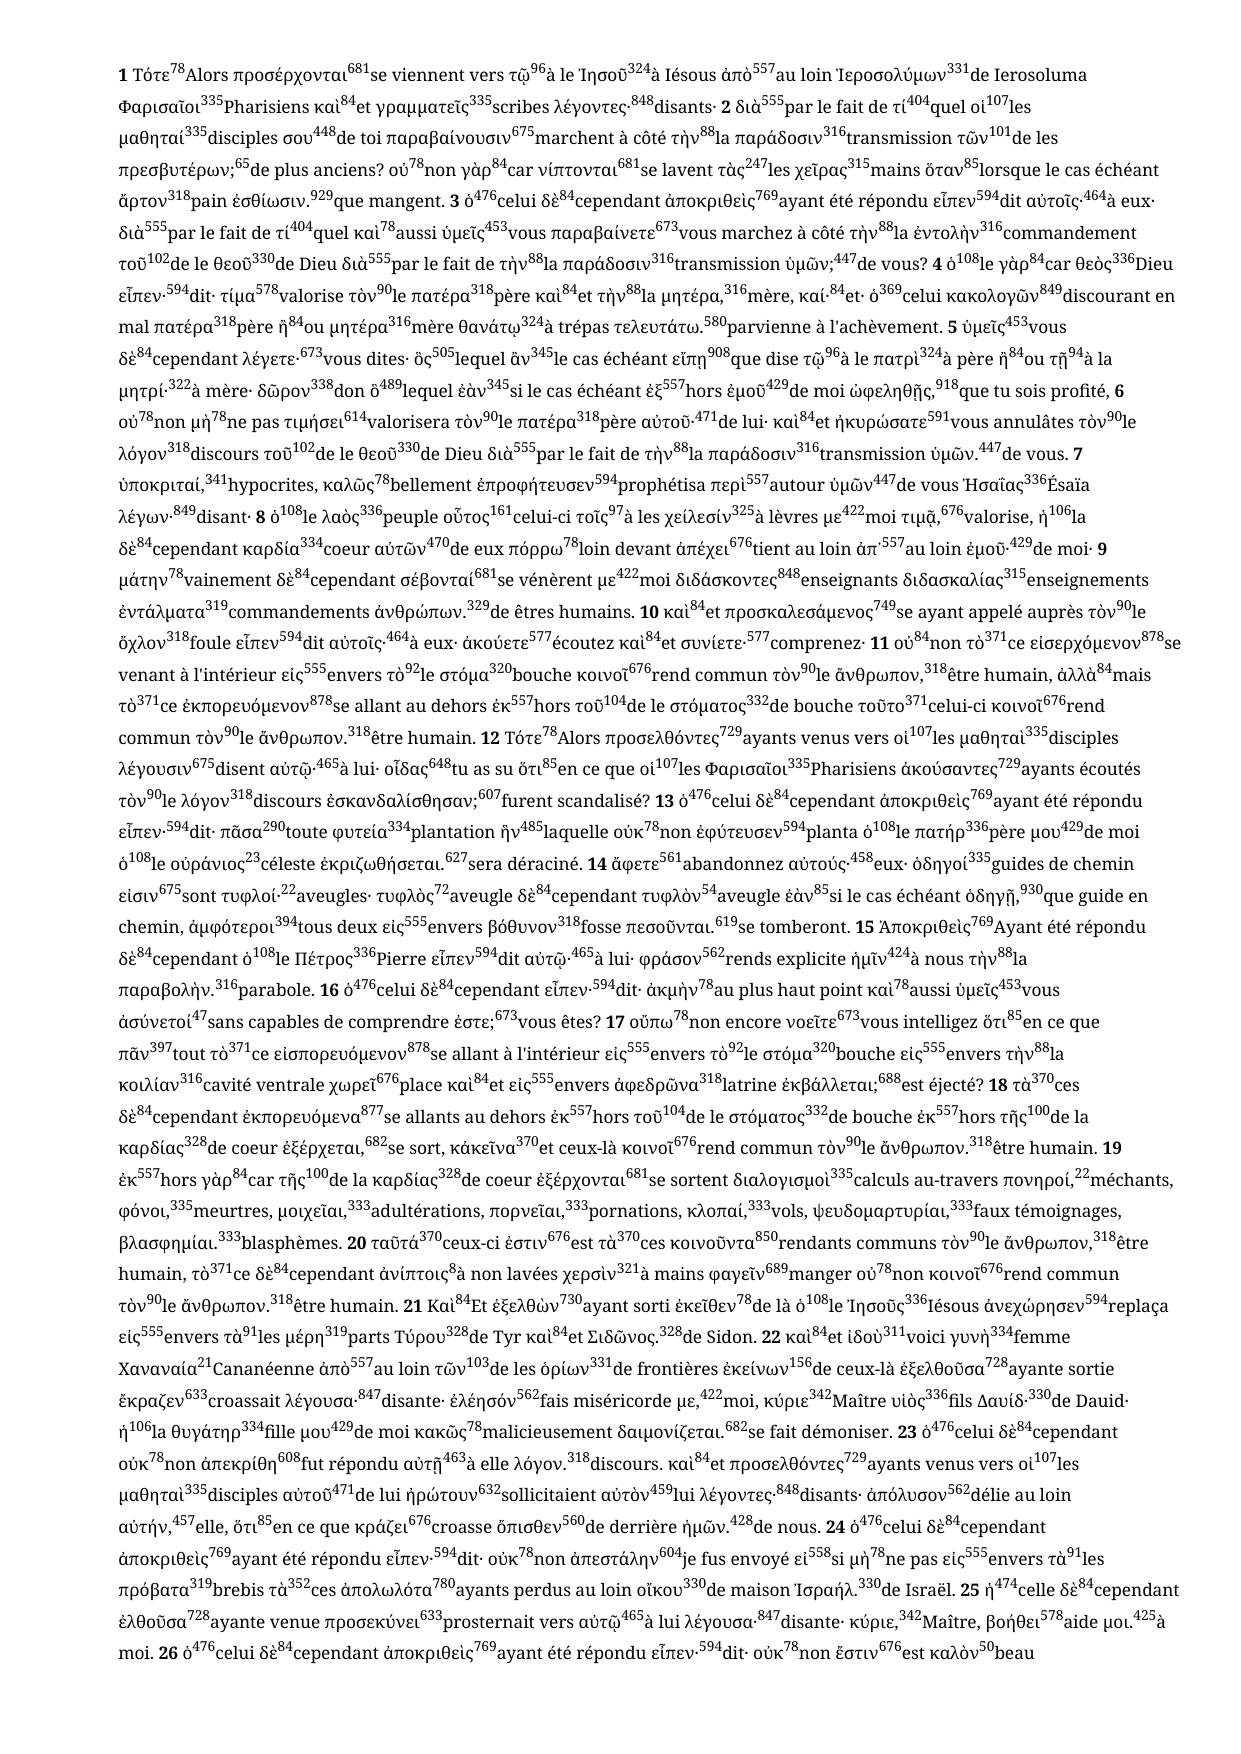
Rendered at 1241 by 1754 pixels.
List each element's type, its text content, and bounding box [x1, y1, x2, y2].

text 1 Τότε78Alors προσέρχονται681se viennent vers τῷ96à le Ἰησοῦ324à Iésous ἀπὸ557au loin Ἱεροσολύμων331de Ierosoluma Φαρισαῖοι335Pharisiens καὶ84et γραμματεῖς335scribes λέγοντες·848disants· 2 διὰ555par le fait de τί404quel οἱ107les μαθηταί335disciples σου448de toi παραβαίνουσιν675marchent à côté τὴν88la παράδοσιν316transmission τῶν101de les πρεσβυτέρων;65de plus anciens? οὐ78non γὰρ84car νίπτονται681se lavent τὰς247les χεῖρας315mains ὅταν85lorsque le cas échéant ἄρτον318pain ἐσθίωσιν.929que mangent. 3 ὁ476celui δὲ84cependant ἀποκριθεὶς769ayant été répondu εἶπεν594dit αὐτοῖς·464à eux· διὰ555par le fait de τί404quel καὶ78aussi ὑμεῖς453vous παραβαίνετε673vous marchez à côté τὴν88la ἐντολὴν316commandement τοῦ102de le θεοῦ330de Dieu διὰ555par le fait de τὴν88la παράδοσιν316transmission ὑμῶν;447de vous? 4 ὁ108le γὰρ84car θεὸς336Dieu εἶπεν·594dit· τίμα578valorise τὸν90le πατέρα318père καὶ84et τὴν88la μητέρα,316mère, καί·84et· ὁ369celui κακολογῶν849discourant en mal πατέρα318père ἢ84ou μητέρα316mère θανάτῳ324à trépas τελευτάτω.580parvienne à l'achèvement. 5 ὑμεῖς453vous δὲ84cependant λέγετε·673vous dites· ὃς505lequel ἂν345le cas échéant εἴπῃ908que dise τῷ96à le πατρὶ324à père ἢ84ou τῇ94à la μητρί·322à mère· δῶρον338don ὃ489lequel ἐὰν345si le cas échéant ἐξ557hors ἐμοῦ429de moi ὠφεληθῇς,918que tu sois profité, 6 οὐ78non μὴ78ne pas τιμήσει614valorisera τὸν90le πατέρα318père αὐτοῦ·471de lui· καὶ84et ἠκυρώσατε591vous annulâtes τὸν90le λόγον318discours τοῦ102de le θεοῦ330de Dieu διὰ555par le fait de τὴν88la παράδοσιν316transmission ὑμῶν.447de vous. 7 ὑποκριταί,341hypocrites, καλῶς78bellement ἐπροφήτευσεν594prophétisa περὶ557autour ὑμῶν447de vous Ἠσαΐας336Ésaïa λέγων·849disant· 8 ὁ108le λαὸς336peuple οὗτος161celui-ci τοῖς97à les χείλεσίν325à lèvres με422moi τιμᾷ,676valorise, ἡ106la δὲ84cependant καρδία334coeur αὐτῶν470de eux πόρρω78loin devant ἀπέχει676tient au loin ἀπ᾽557au loin ἐμοῦ·429de moi· 9 μάτην78vainement δὲ84cependant σέβονταί681se vénèrent με422moi διδάσκοντες848enseignants διδασκαλίας315enseignements ἐντάλματα319commandements ἀνθρώπων.329de êtres humains. 10 καὶ84et προσκαλεσάμενος749se ayant appelé auprès τὸν90le ὄχλον318foule εἶπεν594dit αὐτοῖς·464à eux· ἀκούετε577écoutez καὶ84et συνίετε·577comprenez· 11 οὐ84non τὸ371ce εἰσερχόμενον878se venant à l'intérieur εἰς555envers τὸ92le στόμα320bouche κοινοῖ676rend commun τὸν90le ἄνθρωπον,318être humain, ἀλλὰ84mais τὸ371ce ἐκπορευόμενον878se allant au dehors ἐκ557hors τοῦ104de le στόματος332de bouche τοῦτο371celui-ci κοινοῖ676rend commun τὸν90le ἄνθρωπον.318être humain. 12 Τότε78Alors προσελθόντες729ayants venus vers οἱ107les μαθηταὶ335disciples λέγουσιν675disent αὐτῷ·465à lui· οἶδας648tu as su ὅτι85en ce que οἱ107les Φαρισαῖοι335Pharisiens ἀκούσαντες729ayants écoutés τὸν90le λόγον318discours ἐσκανδαλίσθησαν;607furent scandalisé? 13 ὁ476celui δὲ84cependant ἀποκριθεὶς769ayant été répondu εἶπεν·594dit· πᾶσα290toute φυτεία334plantation ἣν485laquelle οὐκ78non ἐφύτευσεν594planta ὁ108le πατήρ336père μου429de moi ὁ108le οὐράνιος23céleste ἐκριζωθήσεται.627sera déraciné. 14 ἄφετε561abandonnez αὐτούς·458eux· ὁδηγοί335guides de chemin εἰσιν675sont τυφλοί·22aveugles· τυφλὸς72aveugle δὲ84cependant τυφλὸν54aveugle ἐὰν85si le cas échéant ὁδηγῇ,930que guide en chemin, ἀμφότεροι394tous deux εἰς555envers βόθυνον318fosse πεσοῦνται.619se tomberont. 15 Ἀποκριθεὶς769Ayant été répondu δὲ84cependant ὁ108le Πέτρος336Pierre εἶπεν594dit αὐτῷ·465à lui· φράσον562rends explicite ἡμῖν424à nous τὴν88la παραβολὴν.316parabole. 16 ὁ476celui δὲ84cependant εἶπεν·594dit· ἀκμὴν78au plus haut point καὶ78aussi ὑμεῖς453vous ἀσύνετοί47sans capables de comprendre ἐστε;673vous êtes? 17 οὔπω78non encore νοεῖτε673vous intelligez ὅτι85en ce que πᾶν397tout τὸ371ce εἰσπορευόμενον878se allant à l'intérieur εἰς555envers τὸ92le στόμα320bouche εἰς555envers τὴν88la κοιλίαν316cavité ventrale χωρεῖ676place καὶ84et εἰς555envers ἀφεδρῶνα318latrine ἐκβάλλεται;688est éjecté? 18 τὰ370ces δὲ84cependant ἐκπορευόμενα877se allants au dehors ἐκ557hors τοῦ104de le στόματος332de bouche ἐκ557hors τῆς100de la καρδίας328de coeur ἐξέρχεται,682se sort, κἀκεῖνα370et ceux-là κοινοῖ676rend commun τὸν90le ἄνθρωπον.318être humain. 19 ἐκ557hors γὰρ84car τῆς100de la καρδίας328de coeur ἐξέρχονται681se sortent διαλογισμοὶ335calculs au-travers πονηροί,22méchants, φόνοι,335meurtres, μοιχεῖαι,333adultérations, πορνεῖαι,333pornations, κλοπαί,333vols, ψευδομαρτυρίαι,333faux témoignages, βλασφημίαι.333blasphèmes. 20 ταῦτά370ceux-ci ἐστιν676est τὰ370ces κοινοῦντα850rendants communs τὸν90le ἄνθρωπον,318être humain, τὸ371ce δὲ84cependant ἀνίπτοις8à non lavées χερσὶν321à mains φαγεῖν689manger οὐ78non κοινοῖ676rend commun τὸν90le ἄνθρωπον.318être humain. 21 Καὶ84Et ἐξελθὼν730ayant sorti ἐκεῖθεν78de là ὁ108le Ἰησοῦς336Iésous ἀνεχώρησεν594replaça εἰς555envers τὰ91les μέρη319parts Τύρου328de Tyr καὶ84et Σιδῶνος.328de Sidon. 22 καὶ84et ἰδοὺ311voici γυνὴ334femme Χαναναία21Cananéenne ἀπὸ557au loin τῶν103de les ὁρίων331de frontières ἐκείνων156de ceux-là ἐξελθοῦσα728ayante sortie ἔκραζεν633croassait λέγουσα·847disante· ἐλέησόν562fais miséricorde με,422moi, κύριε342Maître υἱὸς336fils Δαυίδ·330de Dauid· ἡ106la θυγάτηρ334fille μου429de moi κακῶς78malicieusement δαιμονίζεται.682se fait démoniser. 23 ὁ476celui δὲ84cependant οὐκ78non ἀπεκρίθη608fut répondu αὐτῇ463à elle λόγον.318discours. καὶ84et προσελθόντες729ayants venus vers οἱ107les μαθηταὶ335disciples αὐτοῦ471de lui ἠρώτουν632sollicitaient αὐτὸν459lui λέγοντες·848disants· ἀπόλυσον562délie au loin αὐτήν,457elle, ὅτι85en ce que κράζει676croasse ὄπισθεν560de derrière ἡμῶν.428de nous. 24 ὁ476celui δὲ84cependant ἀποκριθεὶς769ayant été répondu εἶπεν·594dit· οὐκ78non ἀπεστάλην604je fus envoyé εἰ558si μὴ78ne pas εἰς555envers τὰ91les πρόβατα319brebis τὰ352ces ἀπολωλότα780ayants perdus au loin οἴκου330de maison Ἰσραήλ.330de Israël. 25 ἡ474celle δὲ84cependant ἐλθοῦσα728ayante venue προσεκύνει633prosternait vers αὐτῷ465à lui λέγουσα·847disante· κύριε,342Maître, βοήθει578aide μοι.425à moi. 26 ὁ476celui δὲ84cependant ἀποκριθεὶς769ayant été répondu εἶπεν·594dit· οὐκ78non ἔστιν676est καλὸν50beau λαβεῖν689prendre τὸν90le ἄρτον318pain τῶν103de les τέκνων331de enfants καὶ84et βαλεῖν689jeter τοῖς97à les κυναρίοις.325à chiots. 27 ἡ474celle δὲ84cependant εἶπεν·594dit· ναὶ309oui κύριε,342Maître, καὶ78aussi γὰρ84car τὰ109les κυνάρια337chiots ἐσθίει676mange ἀπὸ557au loin τῶν103de les ψιχίων331de miettes τῶν364de ces πιπτόντων844de tombants ἀπὸ557au loin τῆς100de la τραπέζης328de table τῶν101de les κυρίων329de Maîtres αὐτῶν.472de eux. 28 τότε78alors ἀποκριθεὶς769ayant été répondu ὁ108le Ἰησοῦς336Iésous εἶπεν594dit αὐτῇ·463à elle· ὦ345O γύναι,340femme, μεγάλη46grande σου448de toi ἡ106la πίστις·334croyance· γενηθήτω573soit devenu σοι445à toi ὡς85comme θέλεις.674tu veux. καὶ84et ἰάθη608fut guéri ἡ106la θυγάτηρ334fille αὐτῆς469de elle ἀπὸ557au loin τῆς100de la ὥρας328de heure ἐκείνης.153de celle-là. 29 Καὶ84Et μεταβὰς730ayant dépassé ἐκεῖθεν78de là ὁ108le Ἰησοῦς336Iésous ἦλθεν594vint παρὰ555à côté τὴν88la θάλασσαν316mer τῆς100de la Γαλιλαίας,328de Galilée, καὶ84et ἀναβὰς730ayant monté εἰς555envers τὸ92le ὄρος320montagne ἐκάθητο639se était assis ἐκεῖ.78là. 30 καὶ84et προσῆλθον593vinrent vers αὐτῷ465à lui ὄχλοι335foules πολλοὶ291nombreux ἔχοντες848ayants μεθ᾽557avec ἑαυτῶν543de eux-mêmes χωλούς,53boiteux, τυφλούς,53aveugles, κυλλούς,53estropiés, κωφούς,53sourds muets, καὶ84et ἑτέρους377autres-différents πολλοὺς273nombreux καὶ84et ἔρριψαν593flanquèrent αὐτοὺς458eux παρὰ555à côté τοὺς89les πόδας317pieds αὐτοῦ,471de lui, καὶ84et ἐθεράπευσεν594soigna αὐτούς·458eux· 31 ὥστε85de sorte que τὸν90le ὄχλον318foule θαυμάσαι689étonner βλέποντας830regardants κωφοὺς53sourds muets λαλοῦντας,830bavardants, κυλλοὺς53estropiés ὑγιεῖς32sains καὶ84et χωλοὺς53boiteux περιπατοῦντας830piétinants autour καὶ84et τυφλοὺς53aveugles βλέποντας·830regardants· καὶ84et ἐδόξασαν593glorifièrent τὸν90le θεὸν318Dieu Ἰσραήλ.330de Israël. 32 Ὁ108Le δὲ84cependant Ἰησοῦς336Iésous προσκαλεσάμενος749se ayant appelé auprès τοὺς89les μαθητὰς317disciples αὐτοῦ471de lui εἶπεν·594dit· σπλαγχνίζομαι678je me remue aux entrailles ἐπὶ555sur τὸν90le ὄχλον,318foule, ὅτι85en ce que ἤδη78déjà ἡμέραι333journées τρεῖς199trois προσμένουσίν675restent auprès μοι425à moi καὶ84et οὐκ78non ἔχουσιν675ont τί380un quelconque φάγωσιν·907que mangent· καὶ84et ἀπολῦσαι689délier au loin αὐτοὺς458eux νήστεις53en jeûnes οὐ78non θέλω,672je veux, μήποτε85de peur que ἐκλυθῶσιν919que soient défailli ἐν556en τῇ94à la ὁδῷ.322à chemin. 33 καὶ84et λέγουσιν675disent αὐτῷ465à lui οἱ107les μαθηταί·335disciples· πόθεν78d'où? ἡμῖν424à nous ἐν556en ἐρημίᾳ322à lieu désertique ἄρτοι335pains τοσοῦτοι160aussi grands ὥστε85de sorte que χορτάσαι689fourrager ὄχλον318foule τοσοῦτον;143aussi grand? 34 καὶ84et λέγει676dit αὐτοῖς464à eux ὁ108le Ἰησοῦς·336Iésous· πόσους166combien grands? ἄρτους317pains ἔχετε;673vous avez? οἱ475ceux δὲ84cependant εἶπον·593dirent· ἑπτὰ53sept καὶ84et ὀλίγα275peu ἰχθύδια.319petits poissons. 35 καὶ84et παραγγείλας730ayant annoncé auprès τῷ96à le ὄχλῳ324à foule ἀναπεσεῖν689tomber de bas en haut ἐπὶ555sur τὴν88la γῆν316terre 36 ἔλαβεν594prit τοὺς89les ἑπτὰ183sept ἄρτους317pains καὶ84et τοὺς89les ἰχθύας317poissons καὶ84et εὐχαριστήσας730ayant rendu grâce ἔκλασεν594cassa καὶ84et ἐδίδου633donnait τοῖς95à les μαθηταῖς,323à disciples, οἱ107les δὲ84cependant μαθηταὶ335disciples τοῖς95à les ὄχλοις.323à foules. 37 καὶ84et ἔφαγον593mangèrent πάντες394tous καὶ84et ἐχορτάσθησαν.607furent fourragé. καὶ84et τὸ353ce περισσεῦον833surabondant τῶν103de les κλασμάτων331de morceaux ἦραν593levèrent ἑπτὰ181sept σπυρίδας315corbeilles πλήρεις.1de plénitudes. 38 οἱ368ceux δὲ84cependant ἐσθίοντες848mangeants ἦσαν632étaient τετρακισχίλιοι201quatre mille ἄνδρες335hommes χωρὶς560séparément γυναικῶν327de femmes καὶ84et παιδίων.331de jeunes enfants. 39 Καὶ84Et ἀπολύσας730ayant délié au loin τοὺς89les ὄχλους317foules ἐνέβη594embarqua εἰς555envers τὸ92le πλοῖον320navire καὶ84et ἦλθεν594vint εἰς555envers τὰ91les ὅρια319frontières Μαγαδάν.328de Magadan. [118, 59, 1181, 1665]
